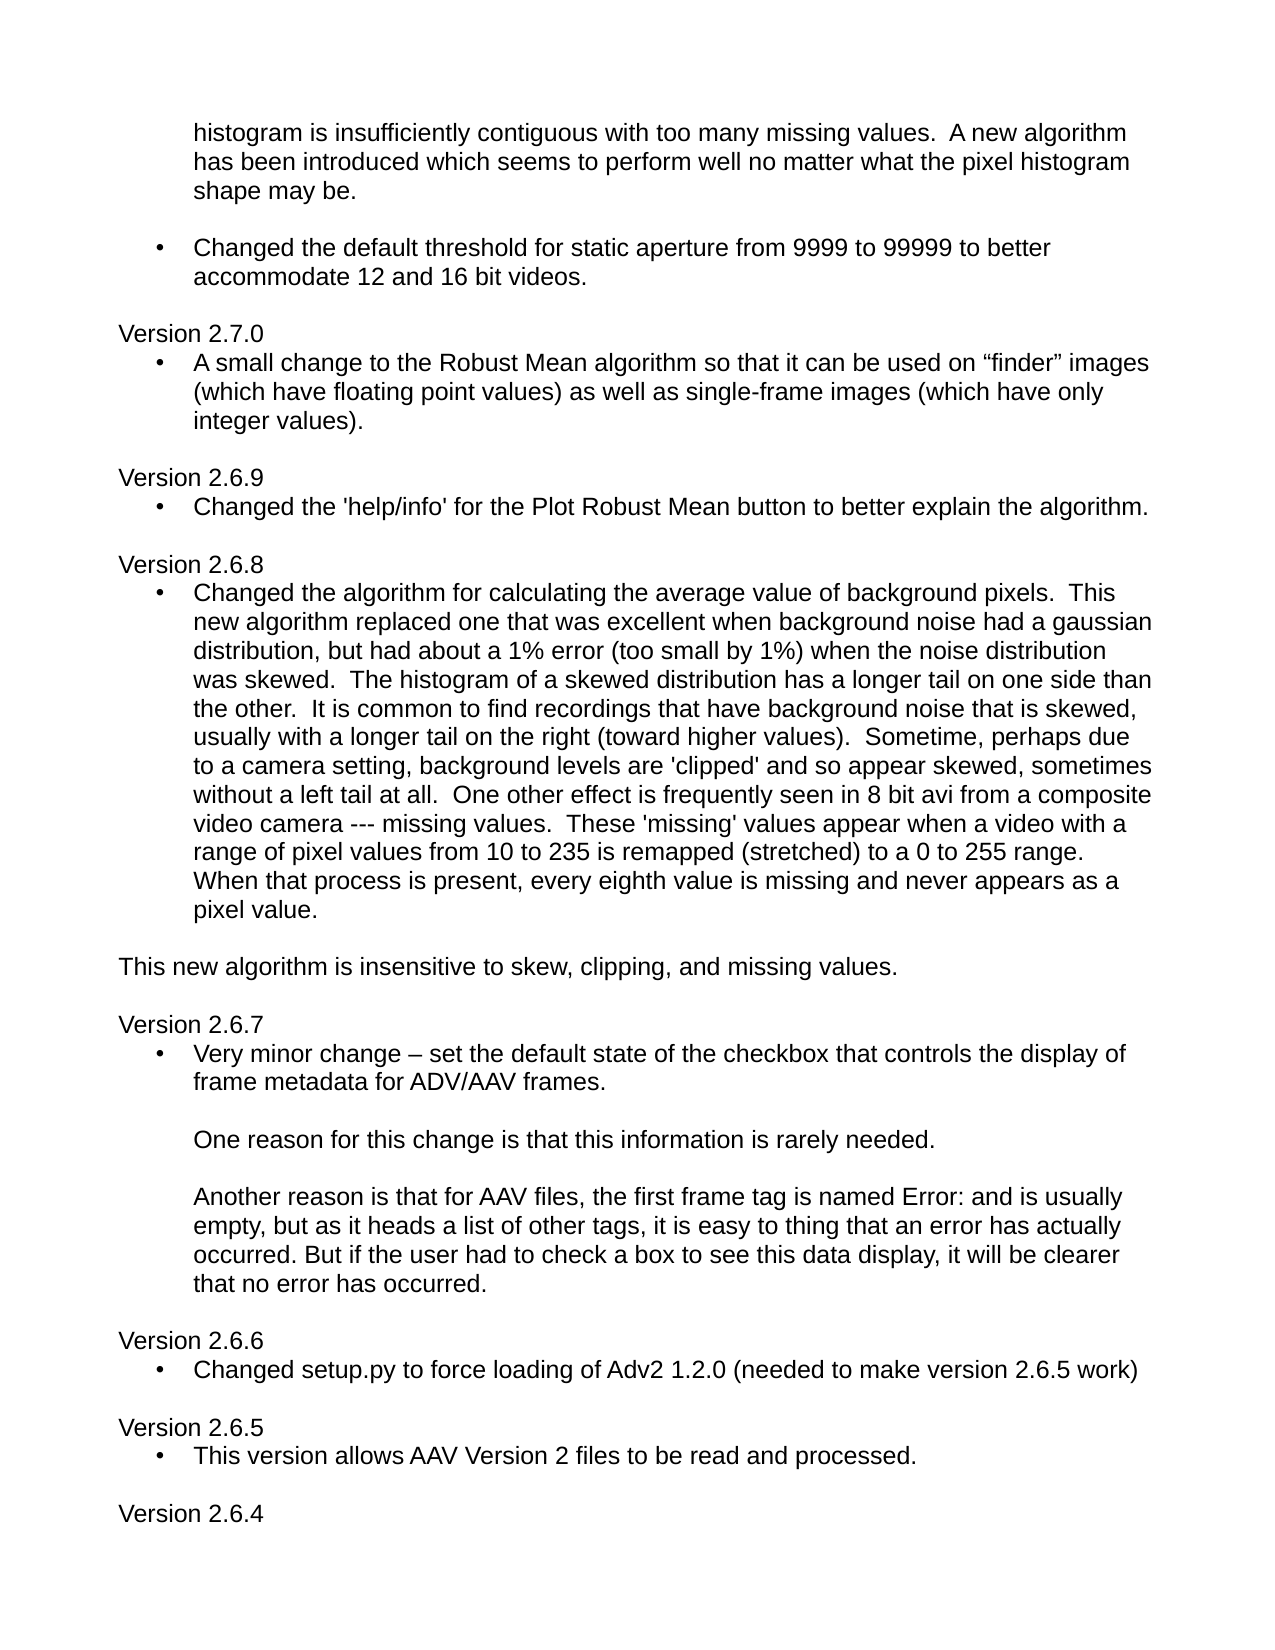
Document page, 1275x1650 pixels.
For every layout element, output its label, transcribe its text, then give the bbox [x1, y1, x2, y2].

text Version 2.6.8 [118, 550, 1157, 578]
text Version 2.7.0 [118, 319, 1157, 348]
list Changed the 'help/info' for the Plot Robust Mean button to better explain the algorithm. [156, 492, 1157, 550]
text Version 2.6.4 [118, 1499, 1157, 1528]
text Version 2.6.7 [118, 1010, 1157, 1038]
text This new algorithm is insensitive to skew, clipping, and missing values. [118, 952, 1157, 1010]
list Changed setup.py to force loading of Adv2 1.2.0 (needed to make version 2.6.5 work) [156, 1355, 1157, 1384]
text Version 2.6.6 [118, 1326, 1157, 1355]
list Very minor change – set the default state of the checkbox that controls the display of frame metadata for ADV/AAV frames. One reason for this change is that this information is rarely needed. Another reason is that for AAV files, the first frame tag is named Error: and is usually empty, but as it heads a list of other tags, it is easy to thing that an error has actually occurred. But if the user had to check a box to see this data display, it will be clearer that no error has occurred. [156, 1038, 1157, 1326]
text Version 2.6.5 [118, 1412, 1157, 1441]
list This version allows AAV Version 2 files to be read and processed. [156, 1441, 1157, 1499]
list Changed the default threshold for static aperture from 9999 to 99999 to better accommodate 12 and 16 bit videos. [156, 233, 1157, 319]
text Version 2.6.9 [118, 463, 1157, 492]
list Changed the algorithm for calculating the average value of background pixels. This new algorithm replaced one that was excellent when background noise had a gaussian distribution, but had about a 1% error (too small by 1%) when the noise distribution was skewed. The histogram of a skewed distribution has a longer tail on one side than the other. It is common to find recordings that have background noise that is skewed, usually with a longer tail on the right (toward higher values). Sometime, perhaps due to a camera setting, background levels are 'clipped' and so appear skewed, sometimes without a left tail at all. One other effect is frequently seen in 8 bit avi from a composite video camera --- missing values. These 'missing' values appear when a video with a range of pixel values from 10 to 235 is remapped (stretched) to a 0 to 255 range. When that process is present, every eighth value is missing and never appears as a pixel value. [156, 578, 1157, 952]
list A small change to the Robust Mean algorithm so that it can be used on “finder” images (which have floating point values) as well as single-frame images (which have only integer values). [156, 348, 1157, 434]
list histogram is insufficiently contiguous with too many missing values. A new algorithm has been introduced which seems to perform well no matter what the pixel histogram shape may be. [156, 118, 1157, 233]
